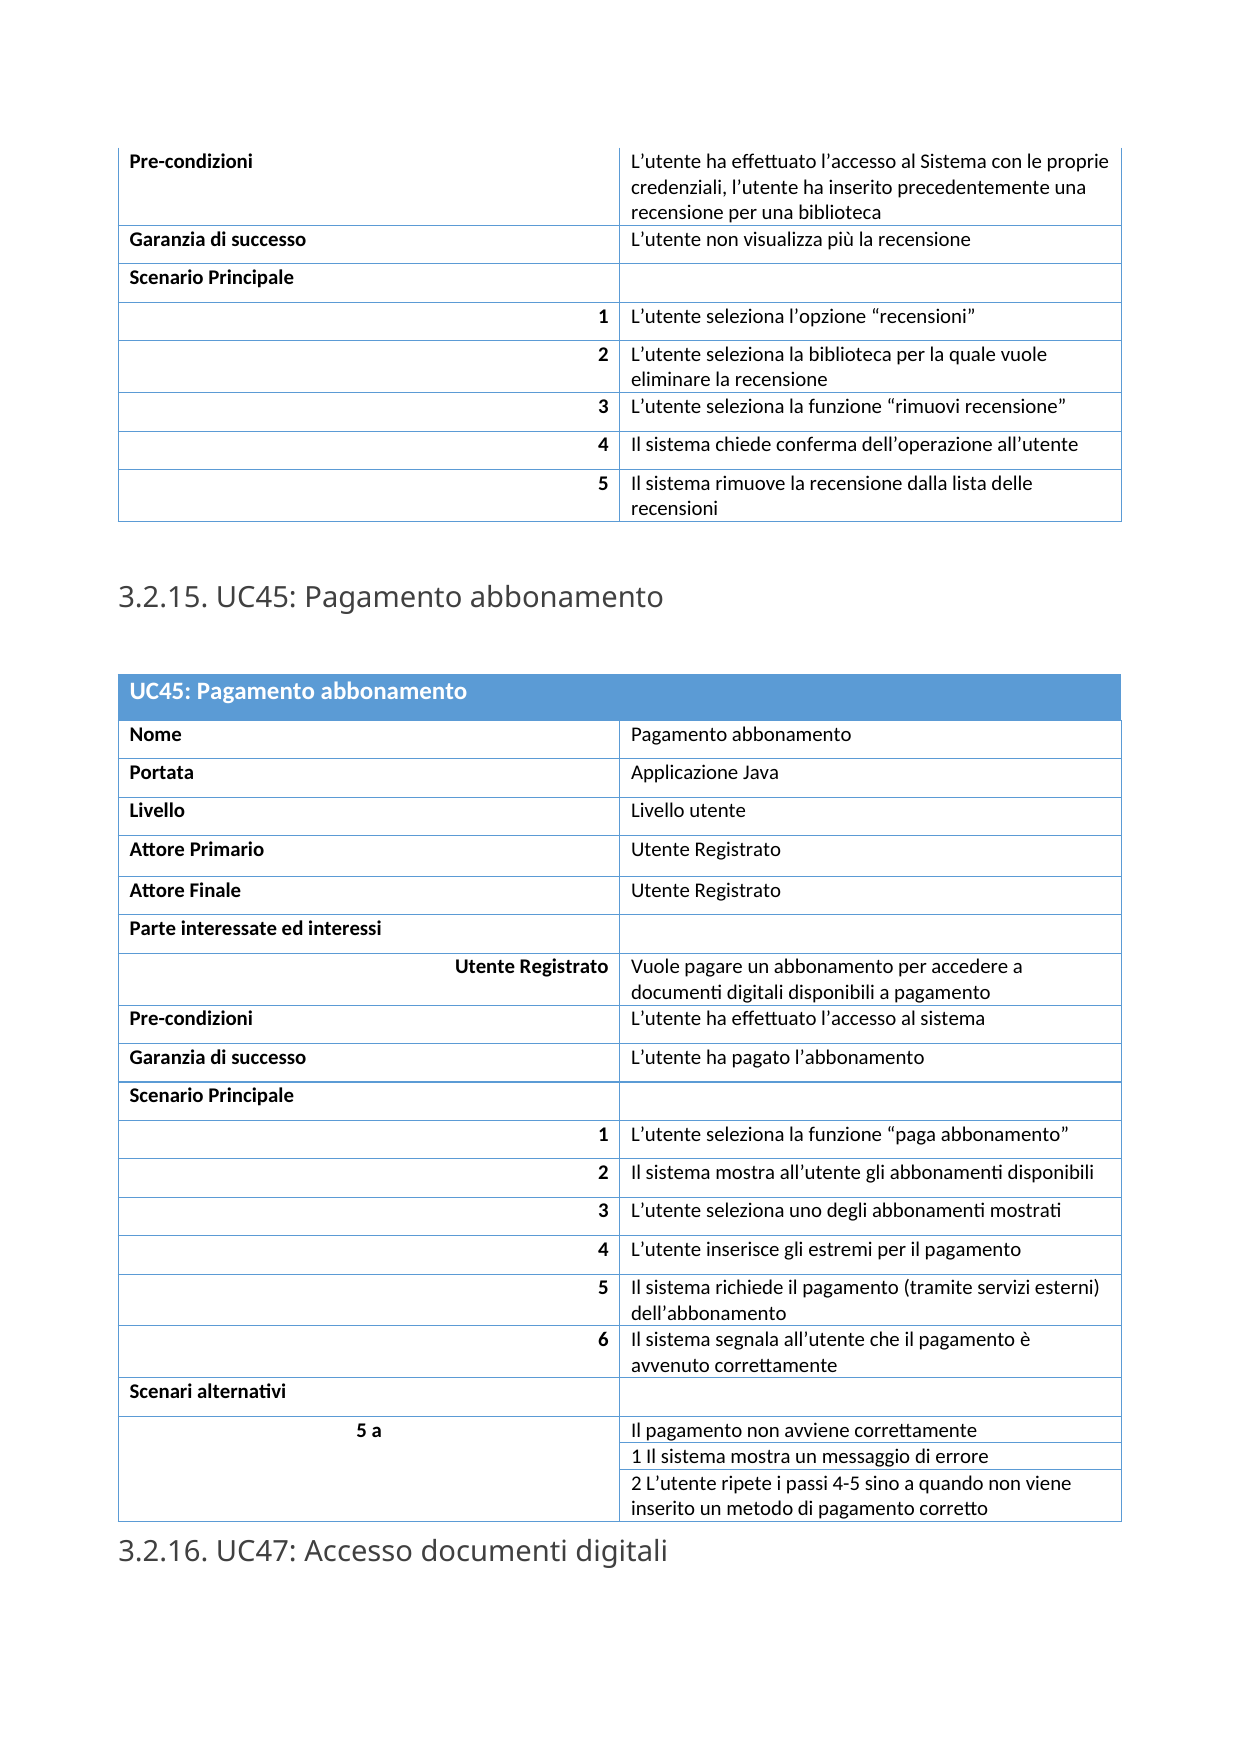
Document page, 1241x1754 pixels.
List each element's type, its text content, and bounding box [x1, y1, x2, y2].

table_cell 3 [119, 393, 619, 431]
table_cell [620, 264, 1121, 302]
table_cell Utente Registrato [620, 877, 1121, 914]
table_cell Garanzia di successo [119, 1044, 619, 1081]
table_cell 2 [119, 1159, 619, 1197]
table_cell 4 [119, 432, 619, 469]
table_cell [620, 915, 1121, 953]
table_cell Pre-condizioni [119, 1006, 619, 1043]
table_cell 6 [119, 1326, 619, 1377]
table_cell [620, 1378, 1121, 1416]
table_cell Portata [119, 759, 619, 797]
subtitle 3.2.15. UC45: Pagamento abbonamento [118, 576, 1122, 616]
table_cell Scenario Principale [119, 264, 619, 302]
table_cell 2 L’utente ripete i passi 4-5 sino a quando non viene inserito un metodo di pagamento corretto [620, 1470, 1121, 1521]
table_cell Utente Registrato [620, 836, 1121, 876]
subtitle 3.2.16. UC47: Accesso documenti digitali [118, 1530, 1122, 1569]
table_cell Vuole pagare un abbonamento per accedere a documenti digitali disponibili a pagamento [620, 954, 1121, 1004]
table_cell L’utente seleziona la biblioteca per la quale vuole eliminare la recensione [620, 341, 1121, 392]
table_cell L’utente seleziona uno degli abbonamenti mostrati [620, 1198, 1121, 1235]
table_cell Il pagamento non avviene correttamente [620, 1417, 1121, 1442]
table_cell Pagamento abbonamento [620, 721, 1121, 758]
table_cell Il sistema richiede il pagamento (tramite servizi esterni) dell’abbonamento [620, 1275, 1121, 1325]
table_cell 5 a [119, 1417, 619, 1521]
table_cell Livello [119, 798, 619, 835]
table_cell 2 [119, 341, 619, 392]
table_cell Attore Primario [119, 836, 619, 876]
table_cell L’utente seleziona l’opzione “recensioni” [620, 303, 1121, 340]
table_header UC45: Pagamento abbonamento [119, 675, 1121, 720]
table_cell 1 [119, 303, 619, 340]
table_cell L’utente seleziona la funzione “rimuovi recensione” [620, 393, 1121, 431]
table_cell Scenari alternativi [119, 1378, 619, 1416]
table_cell 3 [119, 1198, 619, 1235]
table_cell Il sistema chiede conferma dell’operazione all’utente [620, 432, 1121, 469]
table_cell L’utente ha effettuato l’accesso al sistema [620, 1006, 1121, 1043]
table_cell 4 [119, 1236, 619, 1273]
table_cell L’utente ha pagato l’abbonamento [620, 1044, 1121, 1081]
table_cell L’utente seleziona la funzione “paga abbonamento” [620, 1121, 1121, 1158]
table_cell [620, 1083, 1121, 1120]
table_cell Pre-condizioni [119, 148, 619, 225]
table_cell Applicazione Java [620, 759, 1121, 797]
table_cell Livello utente [620, 798, 1121, 835]
table_cell Il sistema segnala all’utente che il pagamento è avvenuto correttamente [620, 1326, 1121, 1377]
table_cell Attore Finale [119, 877, 619, 914]
table_cell Garanzia di successo [119, 226, 619, 263]
table_cell 5 [119, 470, 619, 521]
table_cell 1 [119, 1121, 619, 1158]
table_cell Il sistema rimuove la recensione dalla lista delle recensioni [620, 470, 1121, 521]
table_cell Scenario Principale [119, 1083, 619, 1120]
table_cell L’utente non visualizza più la recensione [620, 226, 1121, 263]
table_cell Parte interessate ed interessi [119, 915, 619, 953]
table_cell Il sistema mostra all’utente gli abbonamenti disponibili [620, 1159, 1121, 1197]
table_cell 5 [119, 1275, 619, 1325]
table_cell L’utente inserisce gli estremi per il pagamento [620, 1236, 1121, 1273]
table_cell Utente Registrato [119, 954, 619, 1004]
table_cell Nome [119, 721, 619, 758]
table_cell 1 Il sistema mostra un messaggio di errore [620, 1443, 1121, 1469]
table_cell L’utente ha effettuato l’accesso al Sistema con le proprie credenziali, l’utente ha inserito precedentemente una recensione per una biblioteca [620, 148, 1121, 225]
